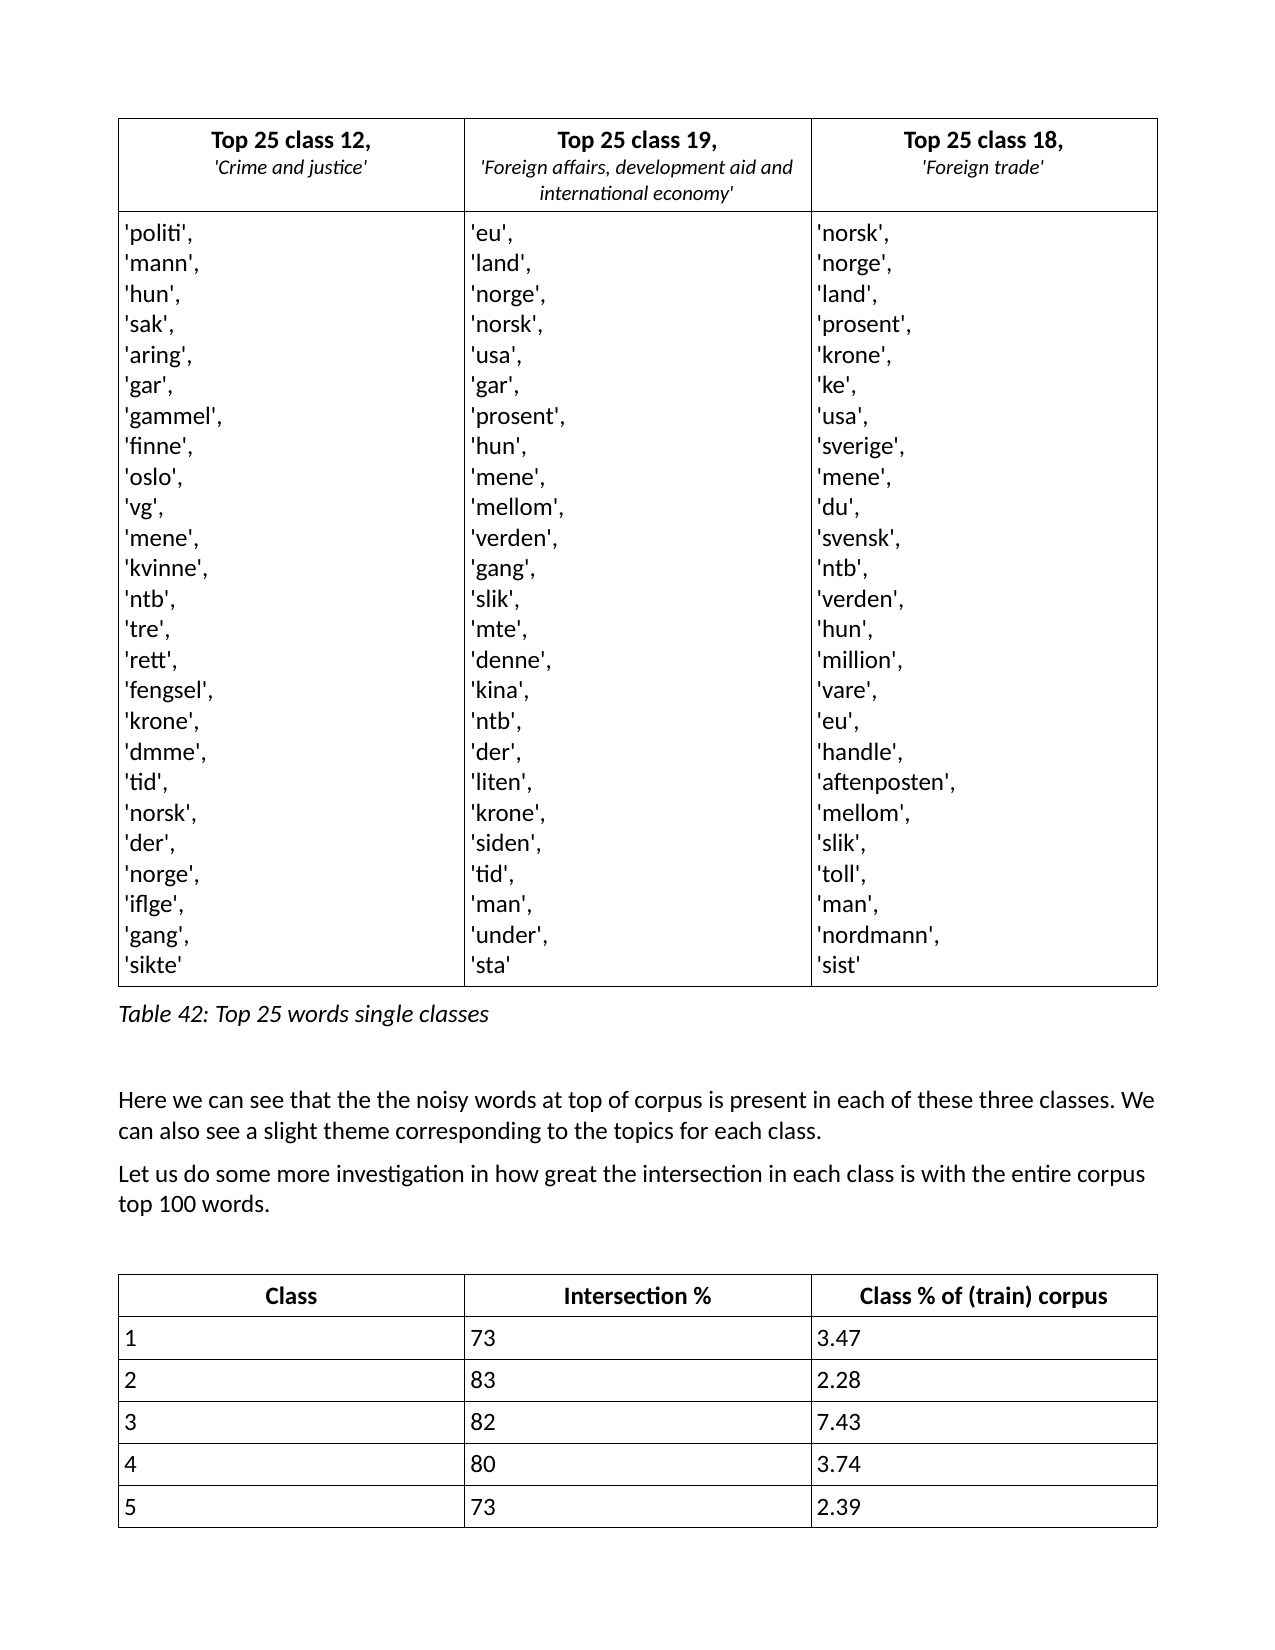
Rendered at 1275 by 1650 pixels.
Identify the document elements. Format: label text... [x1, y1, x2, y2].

table_header Class [119, 1275, 464, 1316]
table_cell 83 [465, 1360, 811, 1401]
table_header Top 25 class 19, 'Foreign affairs, development aid and international economy' [465, 119, 811, 211]
table_cell 5 [119, 1486, 464, 1527]
table_cell 'eu', 'land', 'norge', 'norsk', 'usa', 'gar', 'prosent', 'hun', 'mene', 'mellom', 'verden', 'gang', 'slik', 'mte', 'denne', 'kina', 'ntb', 'der', 'liten', 'krone', 'siden', 'tid', 'man', 'under', 'sta' [465, 212, 811, 986]
table_header Intersection % [465, 1275, 811, 1316]
table_cell 3.74 [812, 1444, 1157, 1485]
table_cell 2 [119, 1360, 464, 1401]
table_header Class % of (train) corpus [812, 1275, 1157, 1316]
table_cell 'norsk', 'norge', 'land', 'prosent', 'krone', 'ke', 'usa', 'sverige', 'mene', 'du', 'svensk', 'ntb', 'verden', 'hun', 'million', 'vare', 'eu', 'handle', 'aftenposten', 'mellom', 'slik', 'toll', 'man', 'nordmann', 'sist' [812, 212, 1157, 986]
table_cell 2.28 [812, 1360, 1157, 1401]
table_cell 7.43 [812, 1402, 1157, 1443]
table_cell 4 [119, 1444, 464, 1485]
table_cell 2.39 [812, 1486, 1157, 1527]
table_header Top 25 class 18, 'Foreign trade' [812, 119, 1157, 211]
table_cell 80 [465, 1444, 811, 1485]
table_cell 73 [465, 1486, 811, 1527]
text Table 42: Top 25 words single classes [118, 998, 1157, 1029]
table_cell 73 [465, 1317, 811, 1358]
table_cell 82 [465, 1402, 811, 1443]
table_cell 3 [119, 1402, 464, 1443]
text Here we can see that the the noisy words at top of corpus is present in each of these three classes. We can also see a slight theme corresponding to the topics for each class. [118, 1084, 1157, 1145]
table_cell 1 [119, 1317, 464, 1358]
table_header Top 25 class 12, 'Crime and justice' [119, 119, 464, 211]
table_cell 3.47 [812, 1317, 1157, 1358]
text Let us do some more investigation in how great the intersection in each class is with the entire corpus top 100 words. [118, 1158, 1157, 1219]
table_cell 'politi', 'mann', 'hun', 'sak', 'aring', 'gar', 'gammel', 'finne', 'oslo', 'vg', 'mene', 'kvinne', 'ntb', 'tre', 'rett', 'fengsel', 'krone', 'dmme', 'tid', 'norsk', 'der', 'norge', 'iflge', 'gang', 'sikte' [119, 212, 464, 986]
